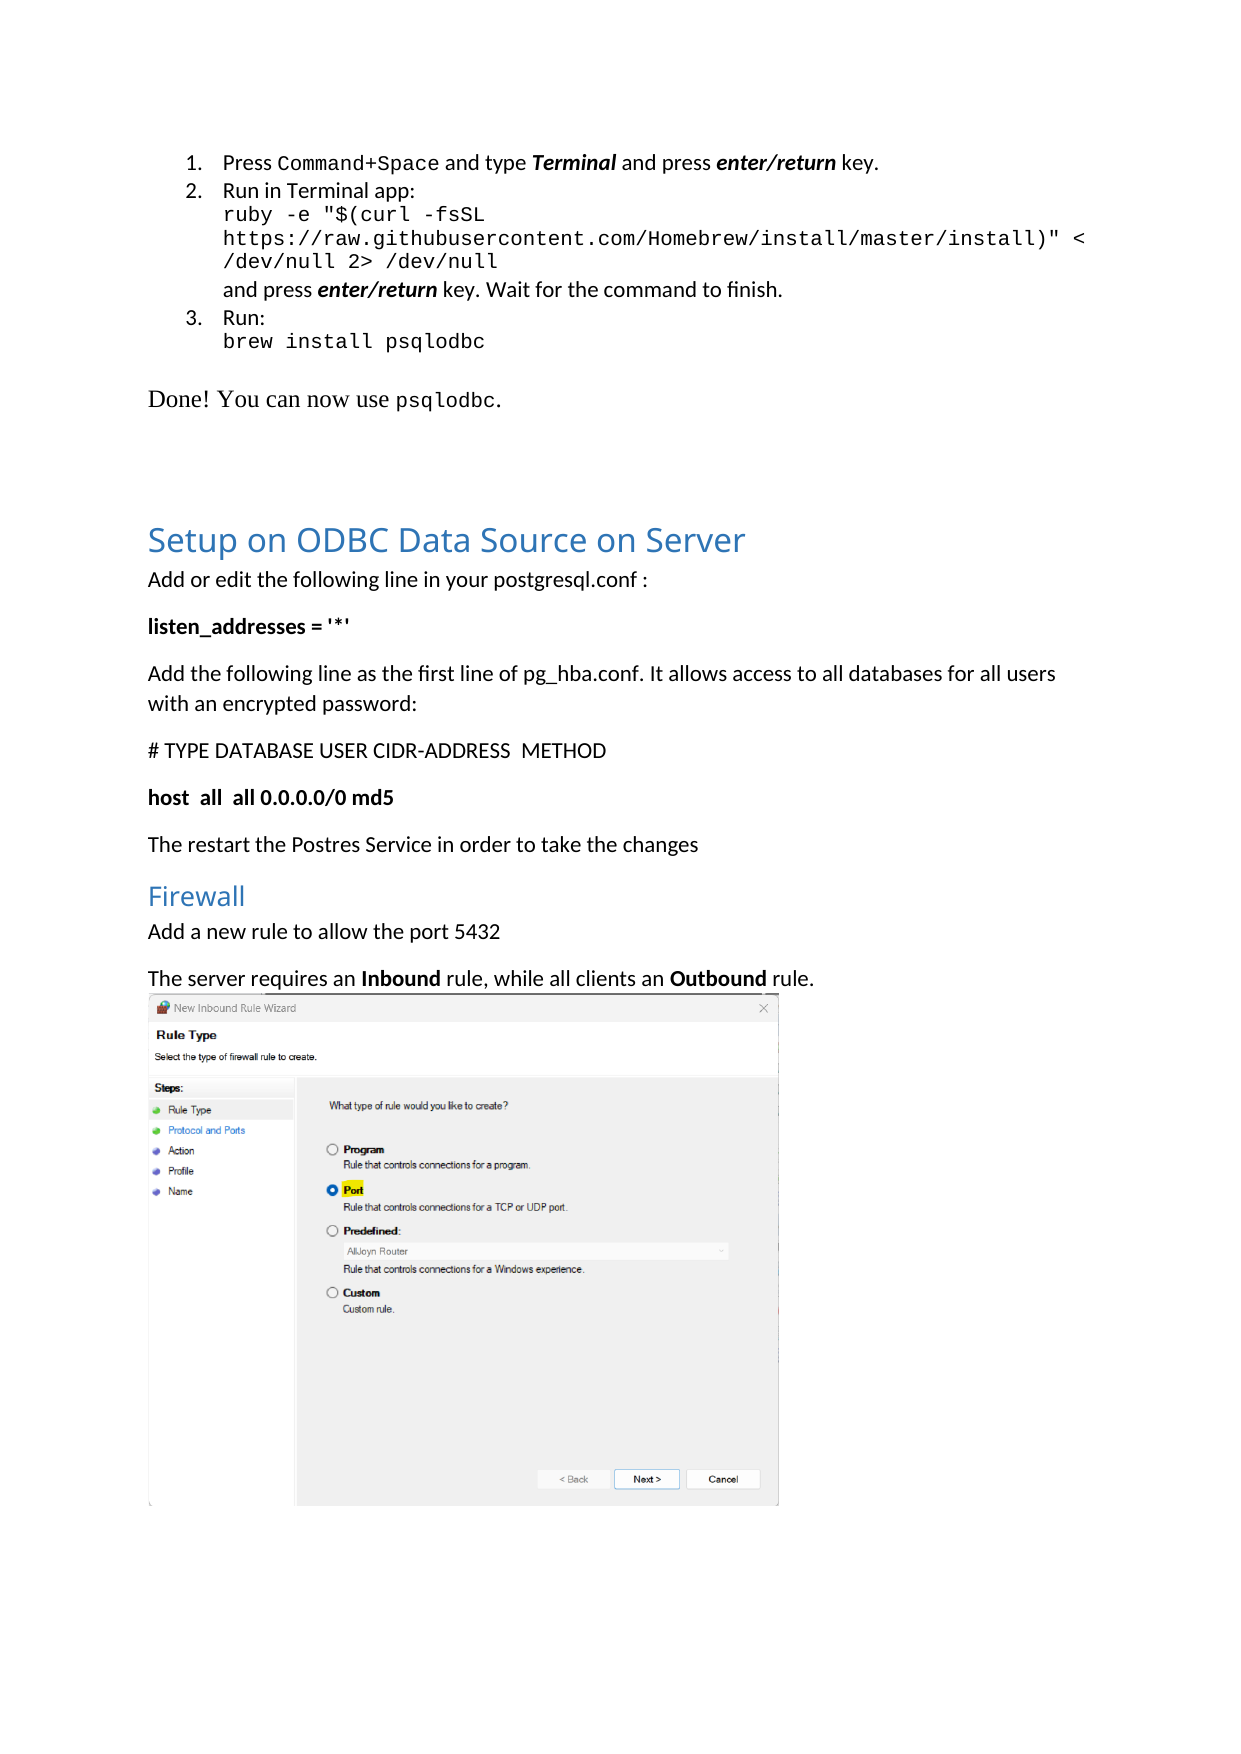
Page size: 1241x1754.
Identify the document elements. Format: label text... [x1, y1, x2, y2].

list Run in Terminal app: ruby -e "$(curl -fsSL https://raw.githubusercontent.com/Homebrew/install/master/install)" < /dev/null 2> /dev/null and press enter/return key. Wait for the command to finish. [185, 176, 1093, 303]
text host all all 0.0.0.0/0 md5 [148, 783, 1093, 811]
subtitle Setup on ODBC Data Source on Server [148, 517, 1093, 562]
text Add the following line as the first line of pg_hba.conf. It allows access to all databases for all users with an encrypted password: [148, 659, 1093, 718]
text listen_addresses = '*' [148, 612, 1093, 641]
picture [148, 993, 779, 1506]
text # TYPE DATABASE USER CIDR-ADDRESS METHOD [148, 736, 1093, 764]
list Run: brew install psqlodbc [185, 303, 1093, 355]
text Done! You can now use psqlodbc. [148, 384, 1093, 413]
text The server requires an Inbound rule, while all clients an Outbound rule. [148, 964, 1093, 992]
list Press Command+Space and type Terminal and press enter/return key. [185, 148, 1093, 176]
text Add or edit the following line in your postgresql.conf : [148, 566, 1093, 594]
text Add a new rule to allow the port 5432 [148, 917, 1093, 945]
text The restart the Postres Service in order to take the changes [148, 830, 1093, 858]
subtitle Firewall [148, 877, 1093, 914]
